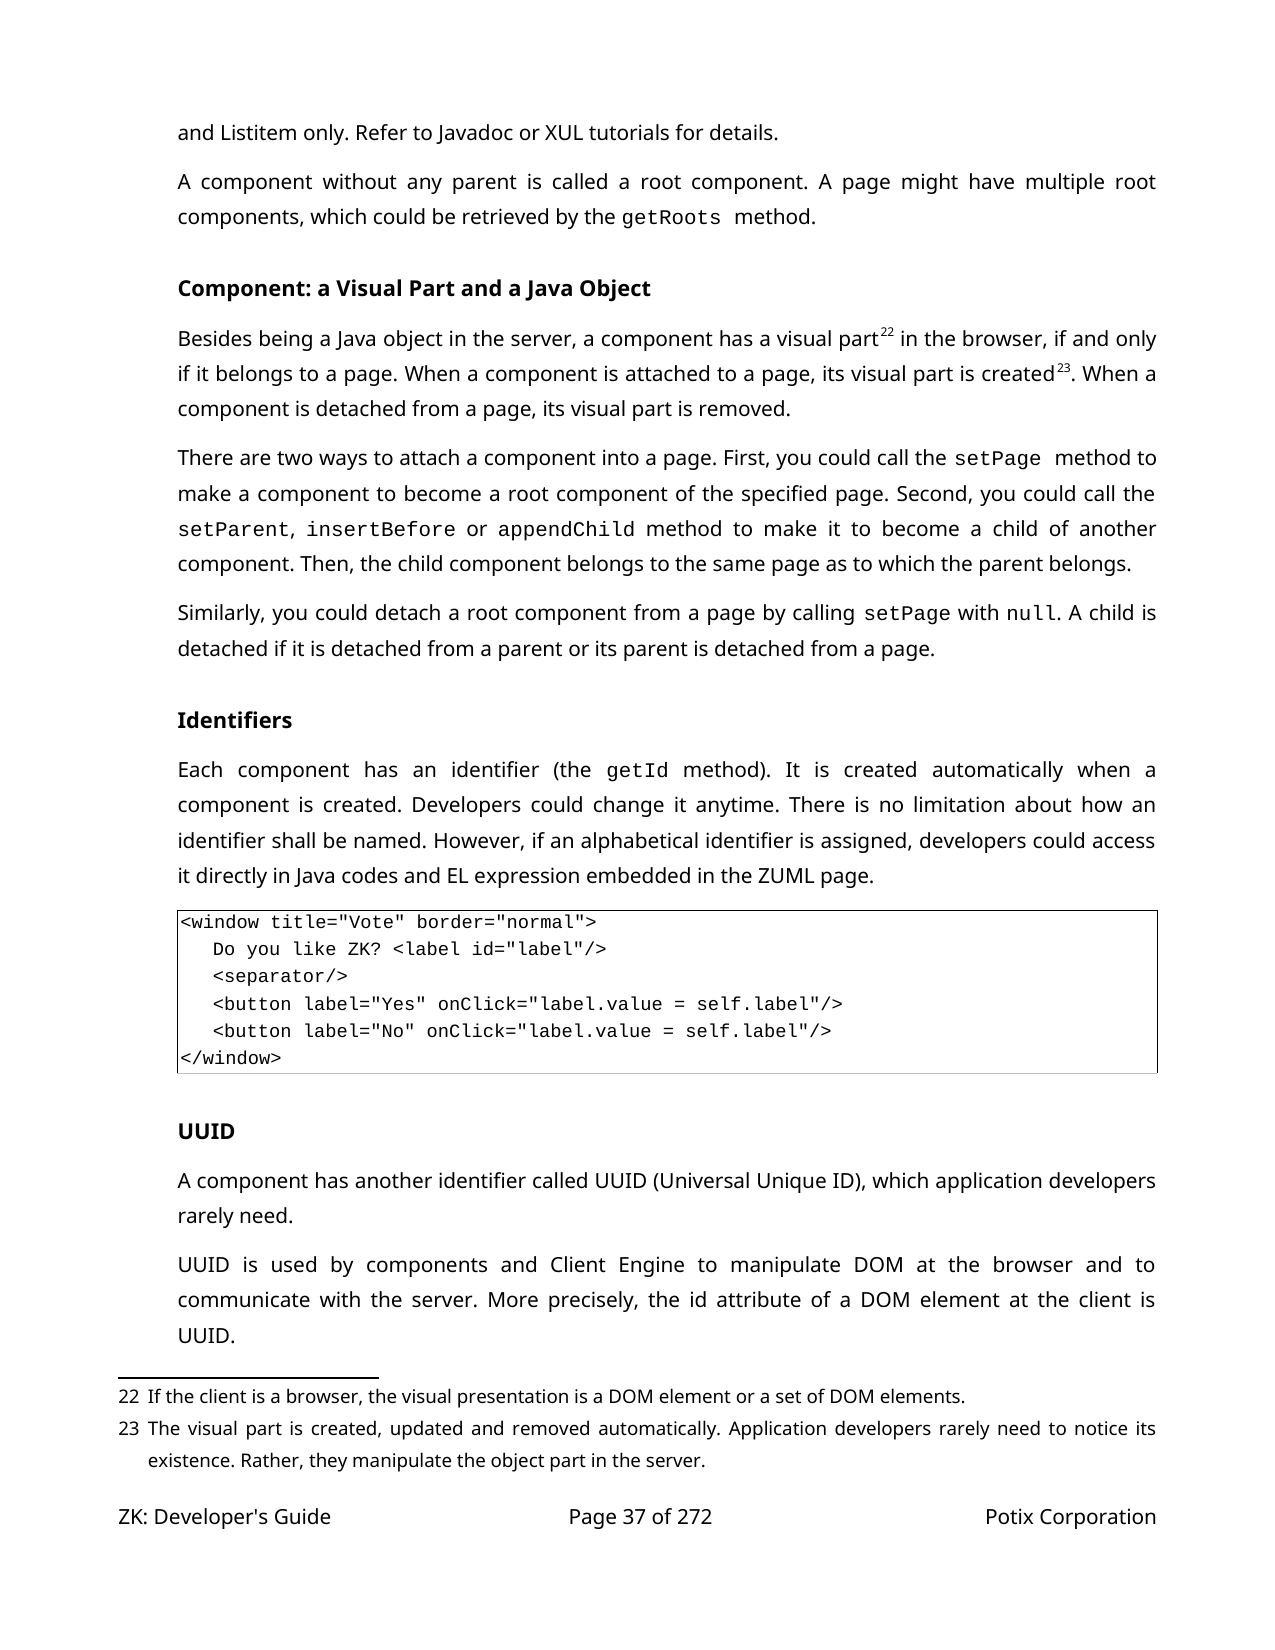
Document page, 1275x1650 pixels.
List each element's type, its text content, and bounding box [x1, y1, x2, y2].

text There are two ways to attach a component into a page. First, you could call the setPage method to make a component to become a root component of the specified page. Second, you could call the setParent, insertBefore or appendChild method to make it to become a child of another component. Then, the child component belongs to the same page as to which the parent belongs. [177, 443, 1157, 578]
text <window title="Vote" border="normal"> [178, 911, 1157, 934]
text Similarly, you could detach a root component from a page by calling setPage with null. A child is detached if it is detached from a parent or its parent is detached from a page. [177, 598, 1157, 662]
text UUID is used by components and Client Engine to manipulate DOM at the browser and to communicate with the server. More precisely, the id attribute of a DOM element at the client is UUID. [177, 1250, 1157, 1349]
text <button label="No" onClick="label.value = self.label"/> [178, 1019, 1157, 1043]
text The visual part is created, updated and removed automatically. Application developers rarely need to notice its existence. Rather, they manipulate the object part in the server. [118, 1416, 1157, 1473]
text <separator/> [178, 964, 1157, 988]
text A component has another identifier called UUID (Universal Unique ID), which application developers rarely need. [177, 1166, 1157, 1230]
subtitle UUID [177, 1116, 1157, 1146]
text </window> [178, 1046, 1157, 1073]
text <button label="Yes" onClick="label.value = self.label"/> [178, 991, 1157, 1016]
text A component without any parent is called a root component. A page might have multiple root components, which could be retrieved by the getRoots method. [177, 167, 1157, 231]
text Each component has an identifier (the getId method). It is created automatically when a component is created. Developers could change it anytime. There is no limitation about how an identifier shall be named. However, if an alphabetical identifier is assigned, developers could access it directly in Java codes and EL expression embedded in the ZUML page. [177, 755, 1157, 889]
subtitle Identifiers [177, 704, 1157, 734]
text Do you like ZK? <label id="label"/> [178, 937, 1157, 961]
text and Listitem only. Refer to Javadoc or XUL tutorials for details. [177, 118, 1157, 146]
subtitle Component: a Visual Part and a Java Object [177, 273, 1157, 303]
text If the client is a browser, the visual presentation is a DOM element or a set of DOM elements. [118, 1384, 1157, 1409]
text Besides being a Java object in the server, a component has a visual part in the browser, if and only if it belongs to a page. When a component is attached to a page, its visual part is created. When a component is detached from a page, its visual part is removed. [177, 324, 1157, 422]
